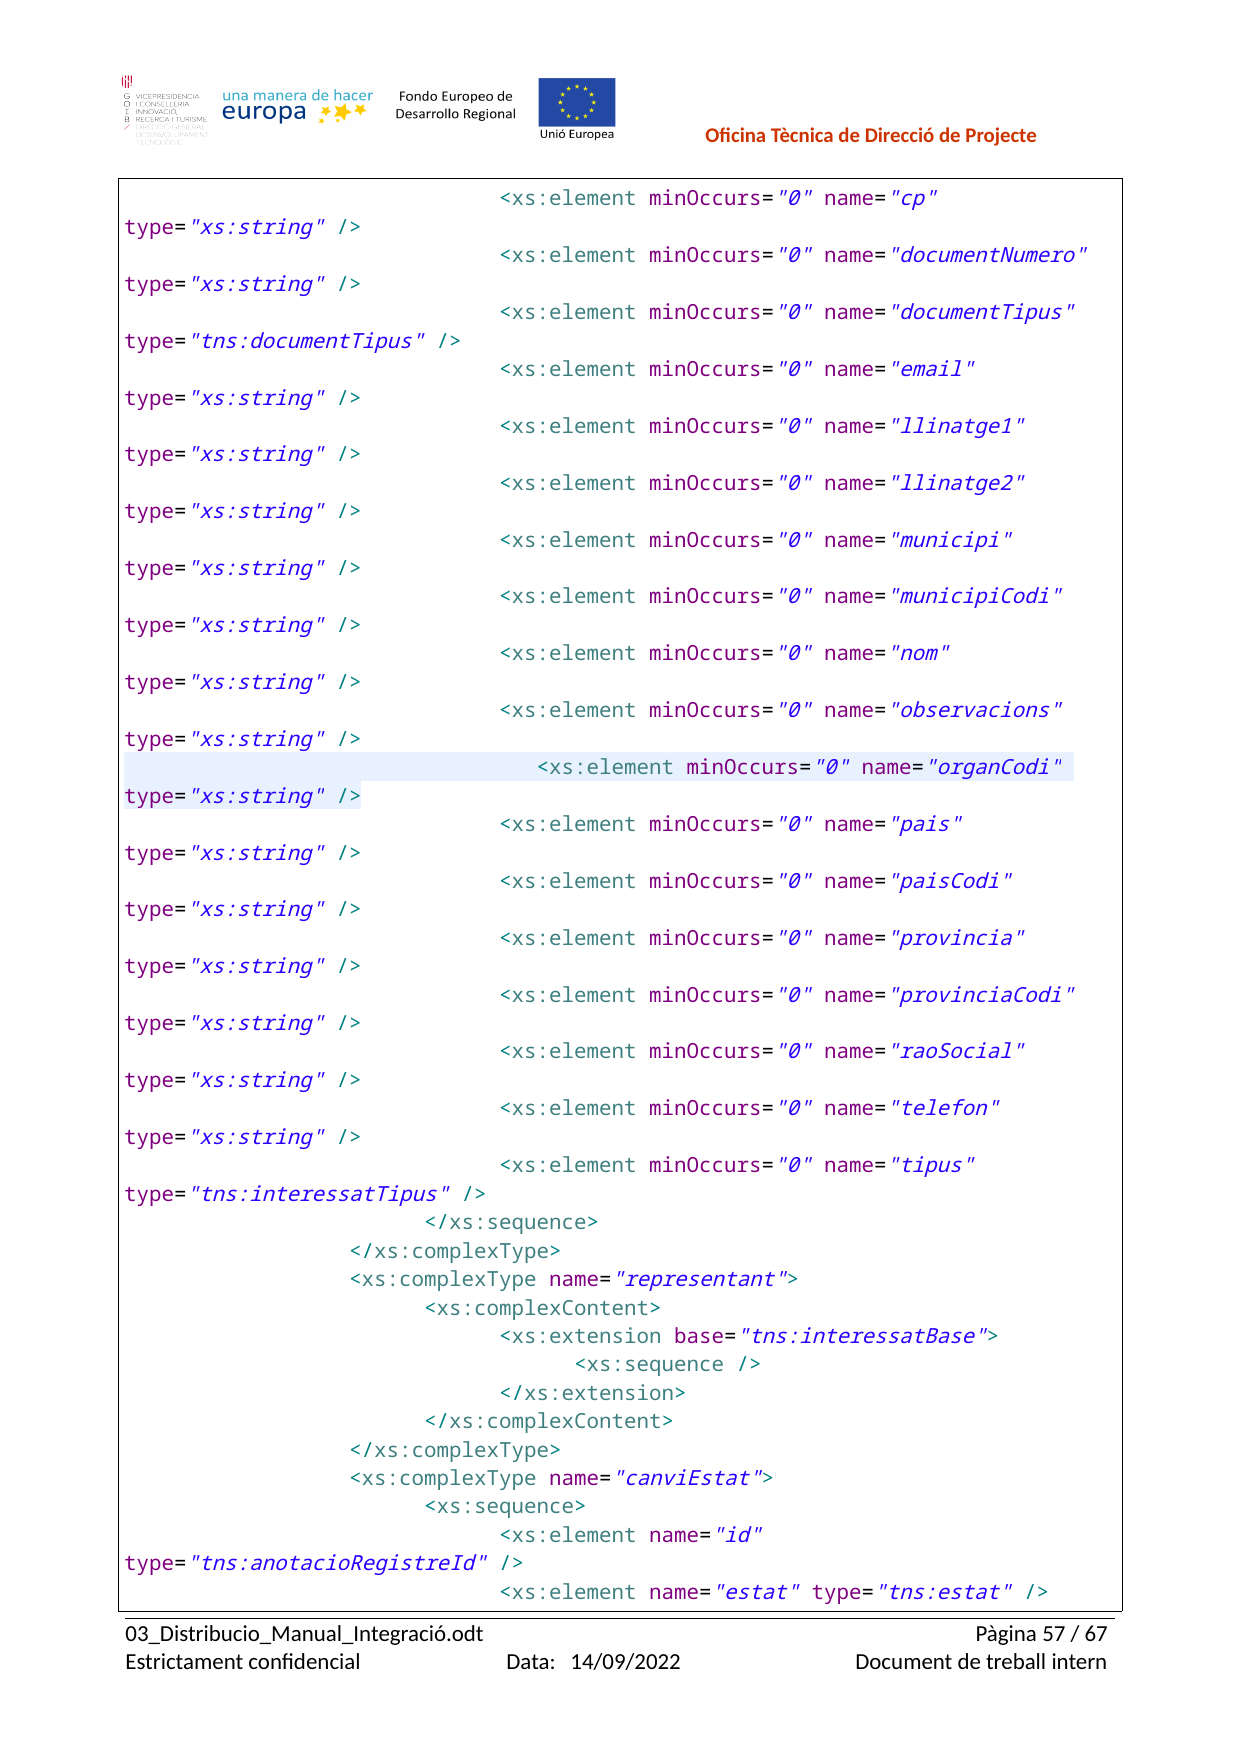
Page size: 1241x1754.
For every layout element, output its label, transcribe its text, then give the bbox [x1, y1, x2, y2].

picture [118, 73, 213, 147]
table_header <xs:element minOccurs="0" name="cp" type="xs:string" /> <xs:element minOccurs="0" name="documentNumero" type="xs:string" /> <xs:element minOccurs="0" name="documentTipus" type="tns:documentTipus" /> <xs:element minOccurs="0" name="email" type="xs:string" /> <xs:element minOccurs="0" name="llinatge1" type="xs:string" /> <xs:element minOccurs="0" name="llinatge2" type="xs:string" /> <xs:element minOccurs="0" name="municipi" type="xs:string" /> <xs:element minOccurs="0" name="municipiCodi" type="xs:string" /> <xs:element minOccurs="0" name="nom" type="xs:string" /> <xs:element minOccurs="0" name="observacions" type="xs:string" /> <xs:element minOccurs="0" name="organCodi" type="xs:string" /> <xs:element minOccurs="0" name="pais" type="xs:string" /> <xs:element minOccurs="0" name="paisCodi" type="xs:string" /> <xs:element minOccurs="0" name="provincia" type="xs:string" /> <xs:element minOccurs="0" name="provinciaCodi" type="xs:string" /> <xs:element minOccurs="0" name="raoSocial" type="xs:string" /> <xs:element minOccurs="0" name="telefon" type="xs:string" /> <xs:element minOccurs="0" name="tipus" type="tns:interessatTipus" /> </xs:sequence> </xs:complexType> <xs:complexType name="representant"> <xs:complexContent> <xs:extension base="tns:interessatBase"> <xs:sequence /> </xs:extension> </xs:complexContent> </xs:complexType> <xs:complexType name="canviEstat"> <xs:sequence> <xs:element name="id" type="tns:anotacioRegistreId" /> <xs:element name="estat" type="tns:estat" /> [119, 179, 1122, 1611]
picture [219, 73, 621, 147]
